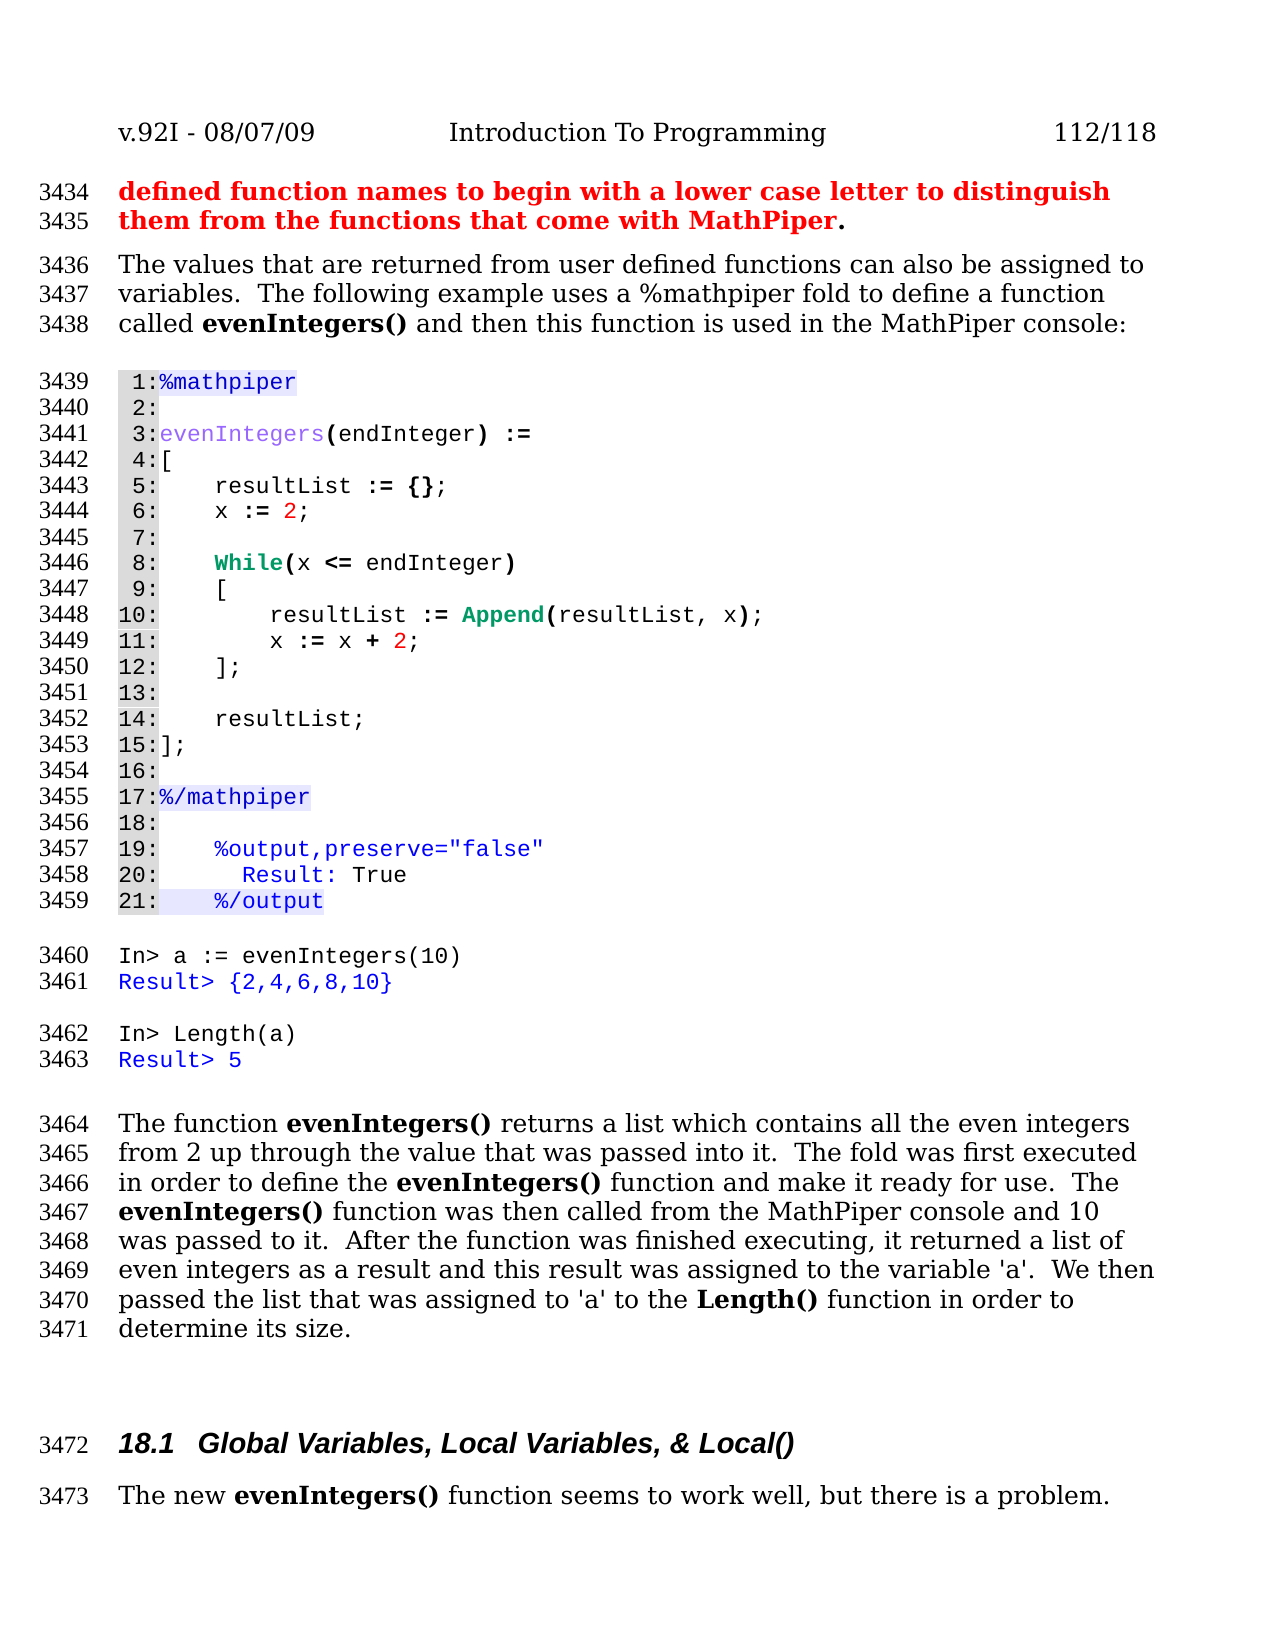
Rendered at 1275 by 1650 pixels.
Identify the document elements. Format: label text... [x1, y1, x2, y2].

text 12: ]; [118, 656, 1157, 681]
text 19: %output,preserve="false" [118, 837, 1157, 863]
text 1:%mathpiper [118, 370, 1157, 396]
text In> Length(a) [118, 1022, 1157, 1048]
text The new evenIntegers() function seems to work well, but there is a problem. [118, 1481, 1157, 1510]
text 2: [118, 396, 1157, 422]
text 10: resultList := Append(resultList, x); [118, 604, 1157, 629]
subtitle Global Variables, Local Variables, & Local() [118, 1426, 1157, 1460]
text The function evenIntegers() returns a list which contains all the even integers from 2 up through the value that was passed into it. The fold was first executed in order to define the evenIntegers() function and make it ready for use. The evenIntegers() function was then called from the MathPiper console and 10 was passed to it. After the function was finished executing, it returned a list of even integers as a result and this result was assigned to the variable 'a'. We then passed the list that was assigned to 'a' to the Length() function in order to determine its size. [118, 1109, 1157, 1343]
text 9: [ [118, 578, 1157, 604]
text 21: %/output [118, 889, 1157, 915]
text 14: resultList; [118, 707, 1157, 733]
text 15:]; [118, 733, 1157, 759]
text The values that are returned from user defined functions can also be assigned to variables. The following example uses a %mathpiper fold to define a function called evenIntegers() and then this function is used in the MathPiper console: [118, 251, 1157, 338]
text Result> {2,4,6,8,10} [118, 970, 1157, 996]
text 8: While(x <= endInteger) [118, 552, 1157, 578]
text 18: [118, 811, 1157, 837]
text 20: Result: True [118, 863, 1157, 889]
text 5: resultList := {}; [118, 474, 1157, 500]
text In> a := evenIntegers(10) [118, 944, 1157, 970]
text 4:[ [118, 448, 1157, 474]
text 6: x := 2; [118, 500, 1157, 526]
text defined function names to begin with a lower case letter to distinguish them from the functions that come with MathPiper. [118, 177, 1157, 236]
text 3:evenIntegers(endInteger) := [118, 422, 1157, 448]
text 16: [118, 759, 1157, 785]
text Result> 5 [118, 1048, 1157, 1074]
text 17:%/mathpiper [118, 785, 1157, 811]
text 13: [118, 681, 1157, 707]
text 11: x := x + 2; [118, 629, 1157, 656]
text 7: [118, 526, 1157, 552]
